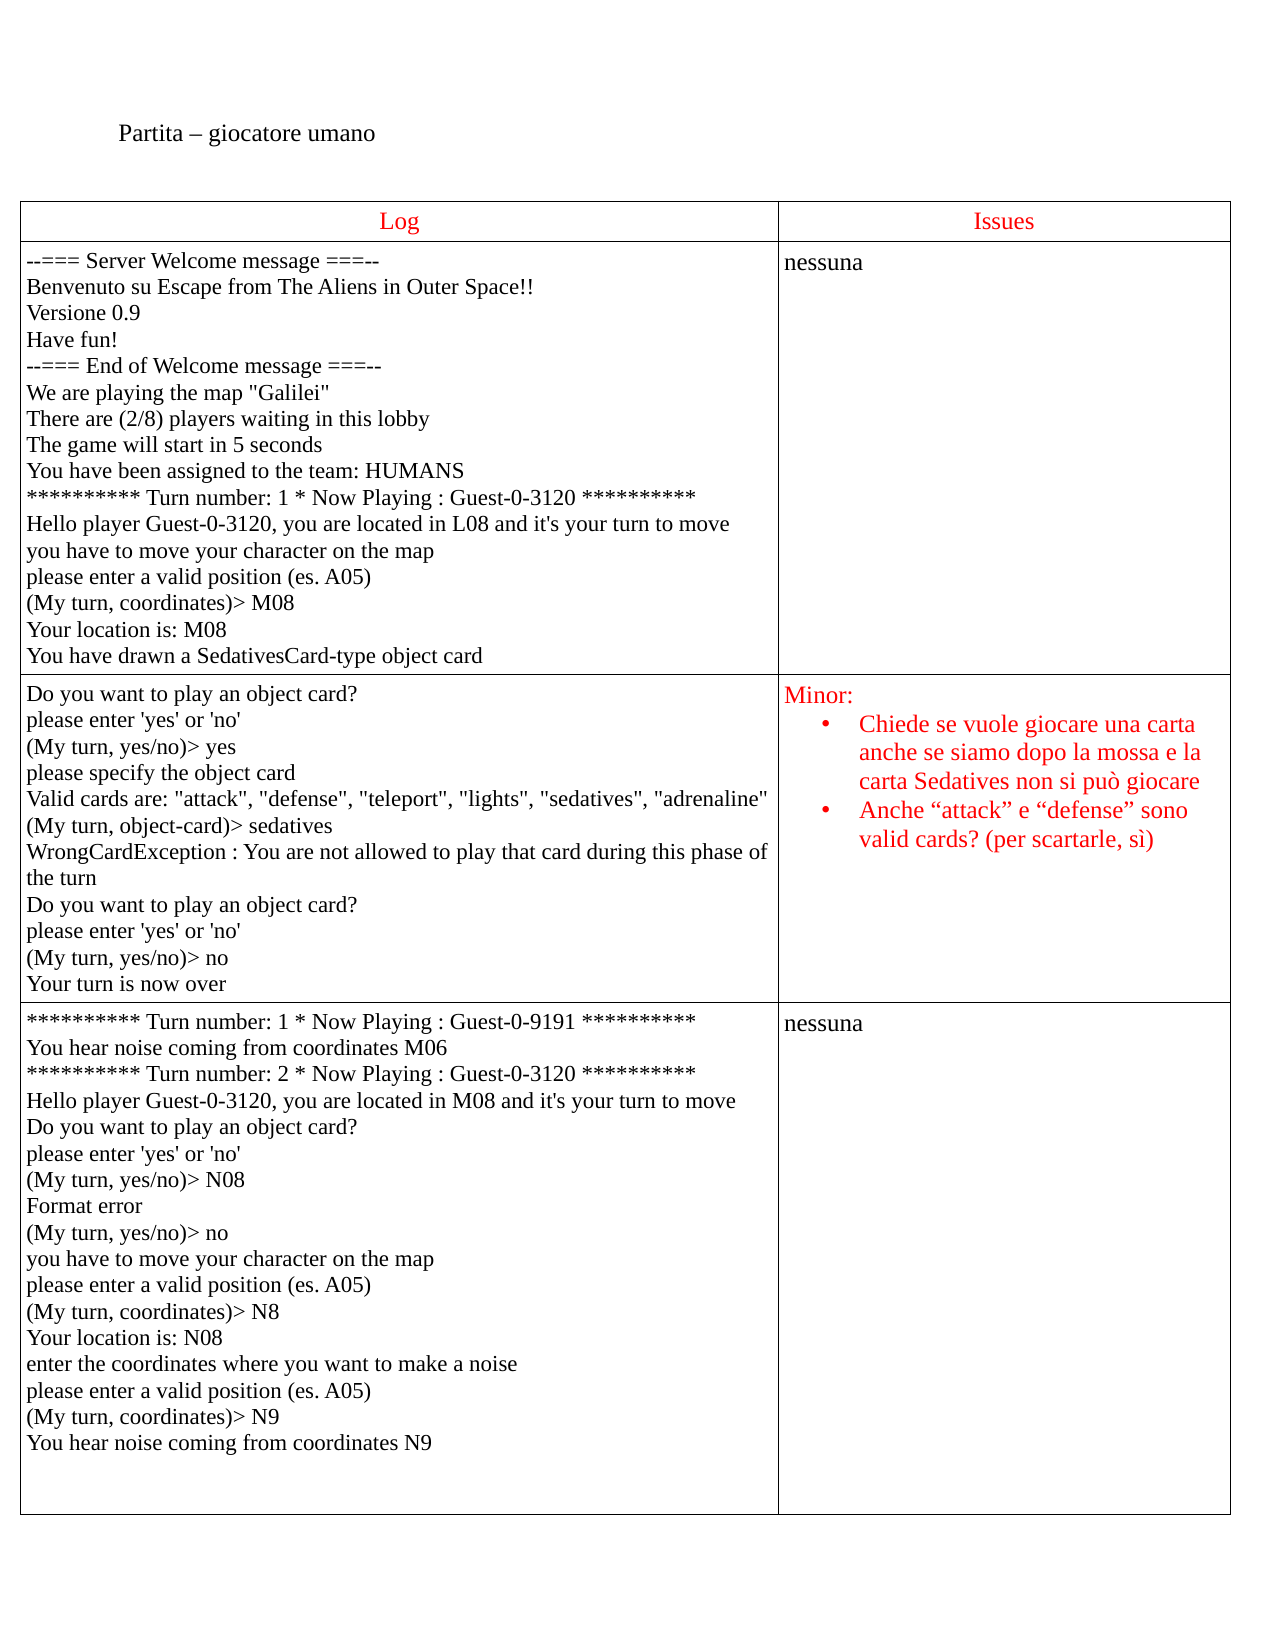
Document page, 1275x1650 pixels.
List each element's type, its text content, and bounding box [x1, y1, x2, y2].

table_cell --=== Server Welcome message ===-- Benvenuto su Escape from The Aliens in Outer Space!! Versione 0.9 Have fun! --=== End of Welcome message ===-- We are playing the map "Galilei" There are (2/8) players waiting in this lobby The game will start in 5 seconds You have been assigned to the team: HUMANS ********** Turn number: 1 * Now Playing : Guest-0-3120 ********** Hello player Guest-0-3120, you are located in L08 and it's your turn to move you have to move your character on the map please enter a valid position (es. A05) (My turn, coordinates)> M08 Your location is: M08 You have drawn a SedativesCard-type object card [21, 242, 778, 674]
table_cell ********** Turn number: 1 * Now Playing : Guest-0-9191 ********** You hear noise coming from coordinates M06 ********** Turn number: 2 * Now Playing : Guest-0-3120 ********** Hello player Guest-0-3120, you are located in M08 and it's your turn to move Do you want to play an object card? please enter 'yes' or 'no' (My turn, yes/no)> N08 Format error (My turn, yes/no)> no you have to move your character on the map please enter a valid position (es. A05) (My turn, coordinates)> N8 Your location is: N08 enter the coordinates where you want to make a noise please enter a valid position (es. A05) (My turn, coordinates)> N9 You hear noise coming from coordinates N9 [21, 1003, 778, 1514]
table_header Log [21, 202, 778, 241]
text Partita – giocatore umano [118, 118, 1157, 147]
table_cell Minor: Chiede se vuole giocare una carta anche se siamo dopo la mossa e la carta Sedatives non si può giocare Anche “attack” e “defense” sono valid cards? (per scartarle, sì) [779, 675, 1230, 1002]
table_cell nessuna [779, 242, 1230, 674]
table_header Issues [779, 202, 1230, 241]
table_cell Do you want to play an object card? please enter 'yes' or 'no' (My turn, yes/no)> yes please specify the object card Valid cards are: "attack", "defense", "teleport", "lights", "sedatives", "adrenaline" (My turn, object-card)> sedatives WrongCardException : You are not allowed to play that card during this phase of the turn Do you want to play an object card? please enter 'yes' or 'no' (My turn, yes/no)> no Your turn is now over [21, 675, 778, 1002]
table_cell nessuna [779, 1003, 1230, 1514]
